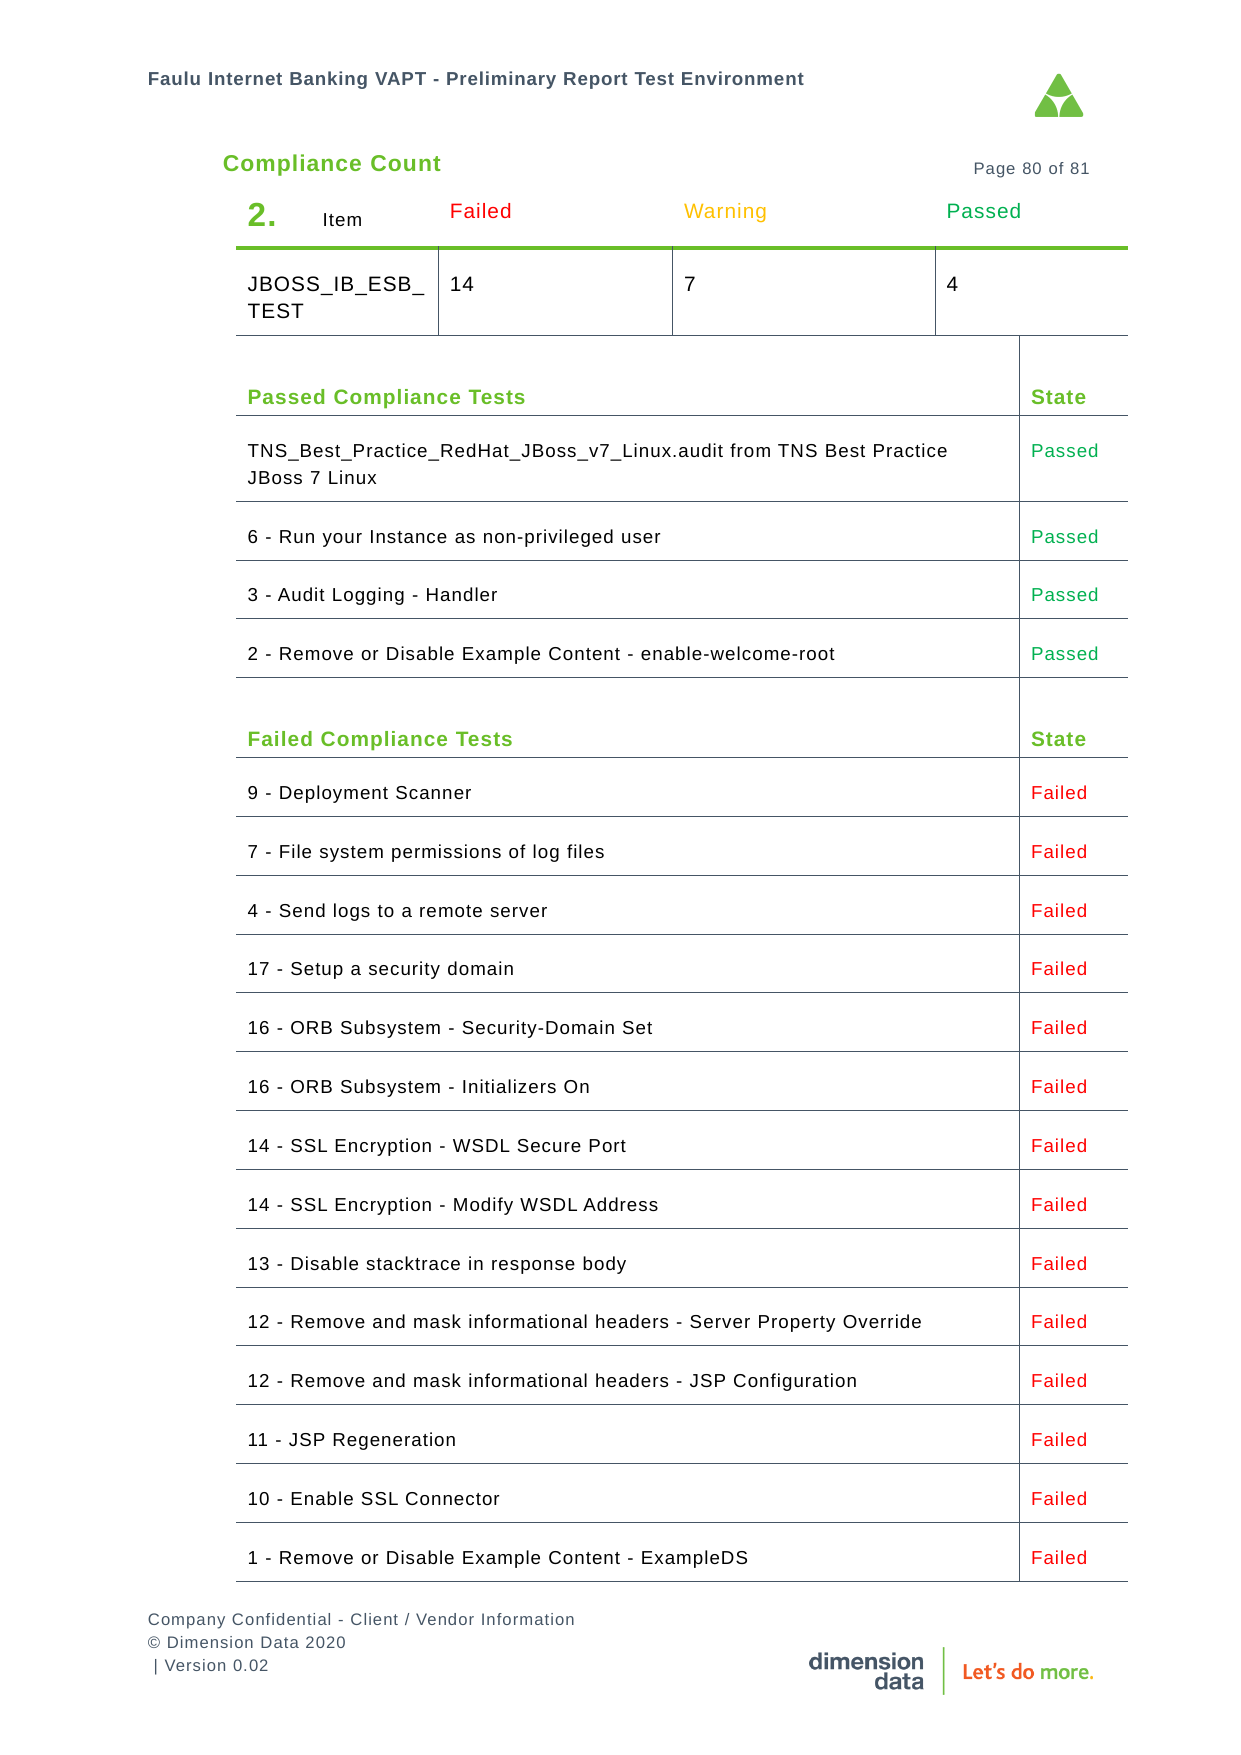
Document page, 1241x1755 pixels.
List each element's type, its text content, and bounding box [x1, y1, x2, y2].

table_cell TNS_Best_Practice_RedHat_JBoss_v7_Linux.audit from TNS Best Practice JBoss 7 Linux [236, 416, 1019, 501]
table_cell 16 - ORB Subsystem - Security-Domain Set [236, 993, 1019, 1051]
table_cell Failed [1020, 1170, 1128, 1228]
table_cell Failed [1020, 876, 1128, 933]
table_cell State [1020, 678, 1128, 757]
table_cell Failed [1020, 817, 1128, 874]
table_cell 14 - SSL Encryption - Modify WSDL Address [236, 1170, 1019, 1228]
table_cell JBOSS_IB_ESB_TEST [236, 250, 438, 335]
table_cell Failed [1020, 1464, 1128, 1522]
table_cell 12 - Remove and mask informational headers - JSP Configuration [236, 1346, 1019, 1404]
table_cell Failed [1020, 758, 1128, 816]
table_cell 2 - Remove or Disable Example Content - enable-welcome-root [236, 619, 1019, 677]
table_cell 1 - Remove or Disable Example Content - ExampleDS [236, 1523, 1019, 1581]
table_header Passed [935, 177, 1128, 246]
table_header Failed [438, 177, 673, 246]
table_cell Passed [1020, 561, 1128, 618]
table_cell Failed [1020, 1288, 1128, 1345]
table_cell Passed [1020, 619, 1128, 677]
table_header Warning [673, 177, 935, 246]
table_cell 11 - JSP Regeneration [236, 1405, 1019, 1463]
table_cell 13 - Disable stacktrace in response body [236, 1229, 1019, 1287]
table_cell 12 - Remove and mask informational headers - Server Property Override [236, 1288, 1019, 1345]
table_cell Failed Compliance Tests [236, 678, 1019, 757]
table_cell State [1020, 336, 1128, 415]
table_cell 4 [936, 250, 1128, 335]
table_cell Failed [1020, 1229, 1128, 1287]
table_cell Failed [1020, 935, 1128, 992]
table_cell Passed Compliance Tests [236, 336, 1019, 415]
table_cell Failed [1020, 1523, 1128, 1581]
table_cell 7 [673, 250, 935, 335]
subtitle Compliance Count [223, 148, 927, 177]
table_cell Passed [1020, 416, 1128, 501]
table_cell 14 [439, 250, 672, 335]
table_cell 9 - Deployment Scanner [236, 758, 1019, 816]
table_cell 17 - Setup a security domain [236, 935, 1019, 992]
table_header Item [236, 177, 438, 246]
table_cell Failed [1020, 1405, 1128, 1463]
table_cell 14 - SSL Encryption - WSDL Secure Port [236, 1111, 1019, 1169]
table_cell 4 - Send logs to a remote server [236, 876, 1019, 933]
table_cell 7 - File system permissions of log files [236, 817, 1019, 874]
table_cell 6 - Run your Instance as non-privileged user [236, 502, 1019, 559]
table_cell Failed [1020, 1111, 1128, 1169]
table_cell Failed [1020, 1346, 1128, 1404]
table_cell 3 - Audit Logging - Handler [236, 561, 1019, 618]
table_cell 10 - Enable SSL Connector [236, 1464, 1019, 1522]
table_cell 16 - ORB Subsystem - Initializers On [236, 1052, 1019, 1110]
table_cell Passed [1020, 502, 1128, 559]
table_cell Failed [1020, 1052, 1128, 1110]
table_cell Failed [1020, 993, 1128, 1051]
